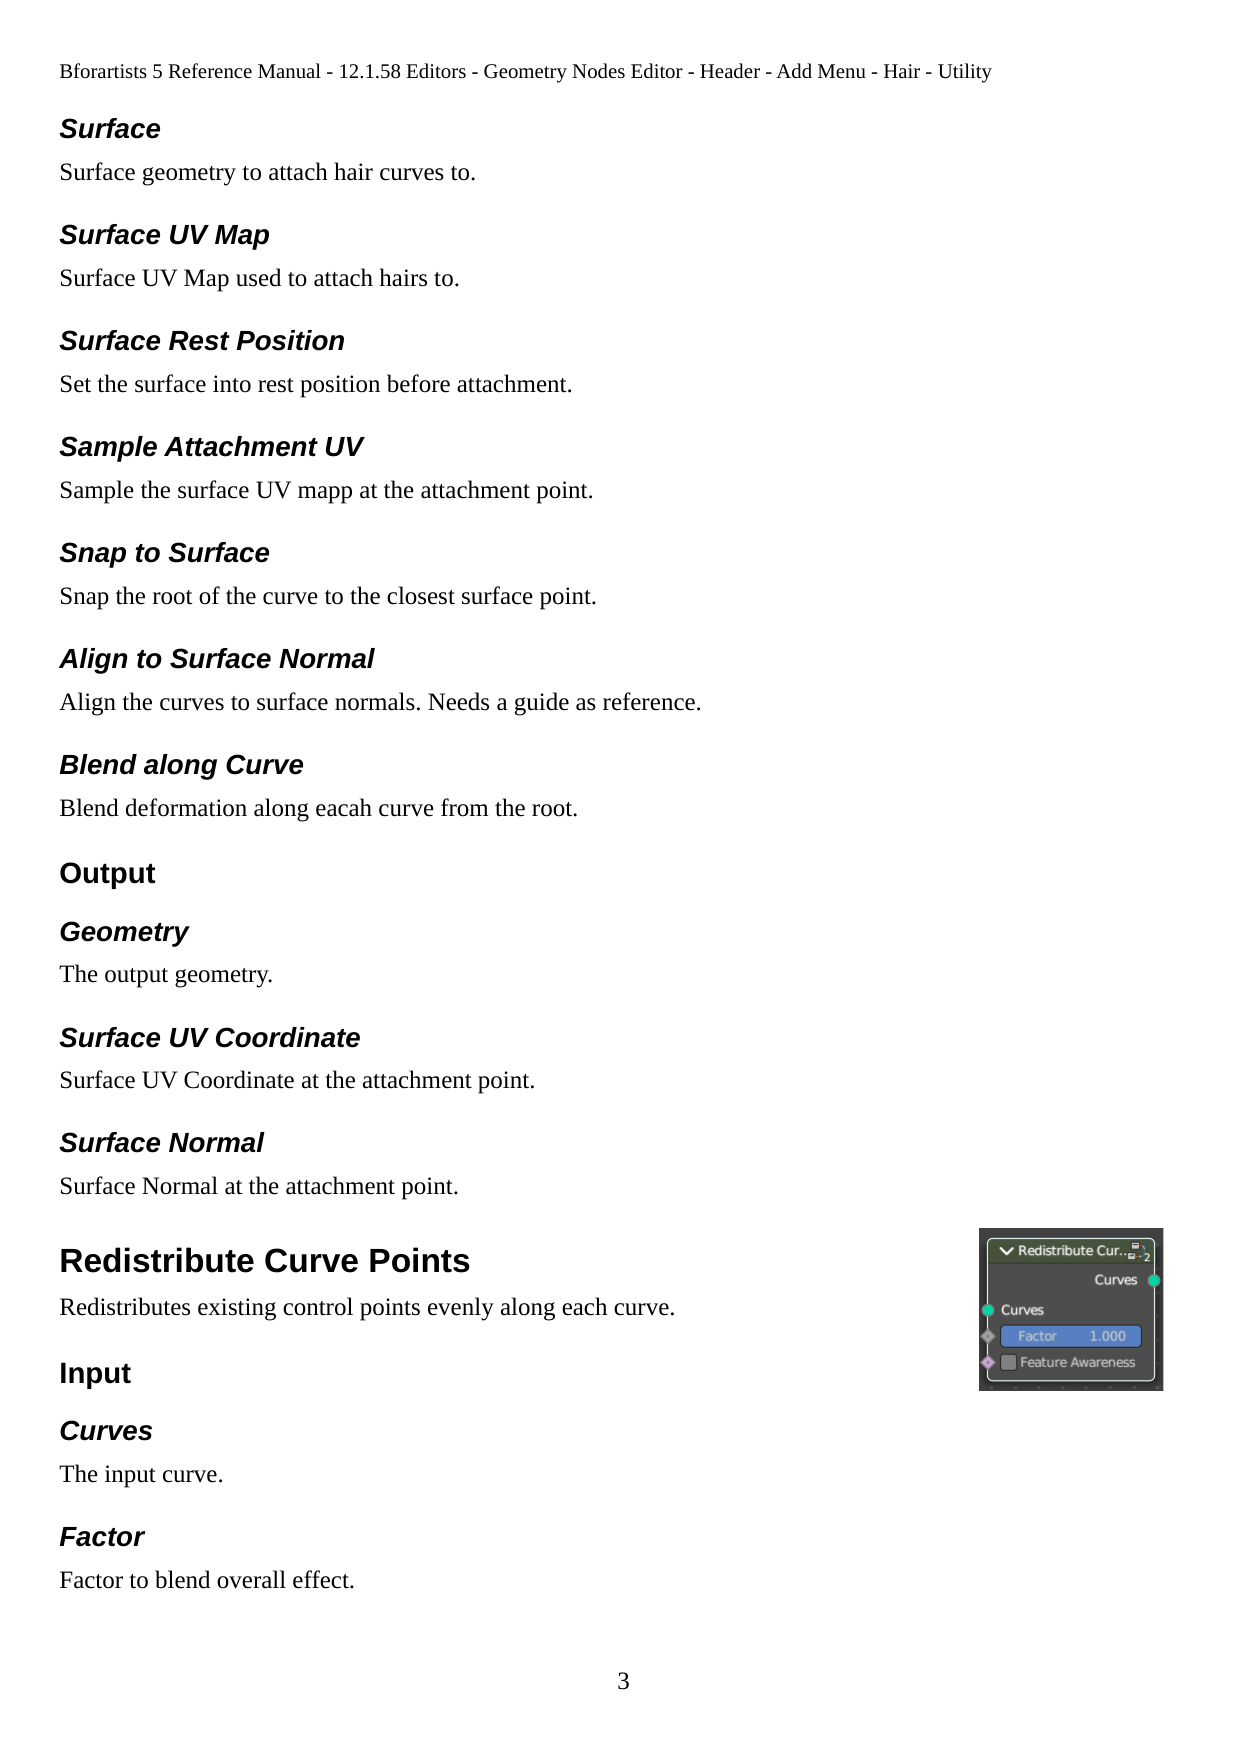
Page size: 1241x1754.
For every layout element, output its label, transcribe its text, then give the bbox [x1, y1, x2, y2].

text Blend deformation along eacah curve from the root. [59, 793, 1181, 821]
subtitle Surface Rest Position [59, 324, 1181, 356]
text Surface Normal at the attachment point. [59, 1171, 1181, 1200]
subtitle Sample Attachment UV [59, 430, 1181, 462]
text Sample the surface UV mapp at the attachment point. [59, 475, 1181, 503]
subtitle Redistribute Curve Points [59, 1241, 979, 1280]
text Surface UV Map used to attach hairs to. [59, 263, 1181, 292]
text The output geometry. [59, 959, 1181, 988]
subtitle Output [59, 856, 1181, 890]
text Surface UV Coordinate at the attachment point. [59, 1065, 1181, 1094]
subtitle Geometry [59, 915, 1181, 947]
subtitle Surface UV Map [59, 218, 1181, 250]
text Align the curves to surface normals. Needs a guide as reference. [59, 687, 1181, 715]
text Redistributes existing control points evenly along each curve. [59, 1292, 979, 1321]
subtitle Surface UV Coordinate [59, 1021, 1181, 1053]
subtitle Input [59, 1356, 979, 1390]
subtitle Blend along Curve [59, 748, 1181, 780]
subtitle Curves [59, 1415, 1181, 1447]
subtitle Surface Normal [59, 1127, 1181, 1159]
subtitle Snap to Surface [59, 536, 1181, 568]
text Set the surface into rest position before attachment. [59, 369, 1181, 398]
text Snap the root of the curve to the closest surface point. [59, 581, 1181, 609]
text Surface geometry to attach hair curves to. [59, 157, 1181, 186]
subtitle Align to Surface Normal [59, 642, 1181, 674]
text The input curve. [59, 1459, 1181, 1488]
subtitle [1164, 1356, 1181, 1390]
text Factor to blend overall effect. [59, 1565, 1181, 1594]
subtitle [1164, 1241, 1181, 1280]
subtitle Surface [59, 113, 1181, 144]
picture [979, 1228, 1164, 1391]
subtitle Factor [59, 1521, 1181, 1552]
